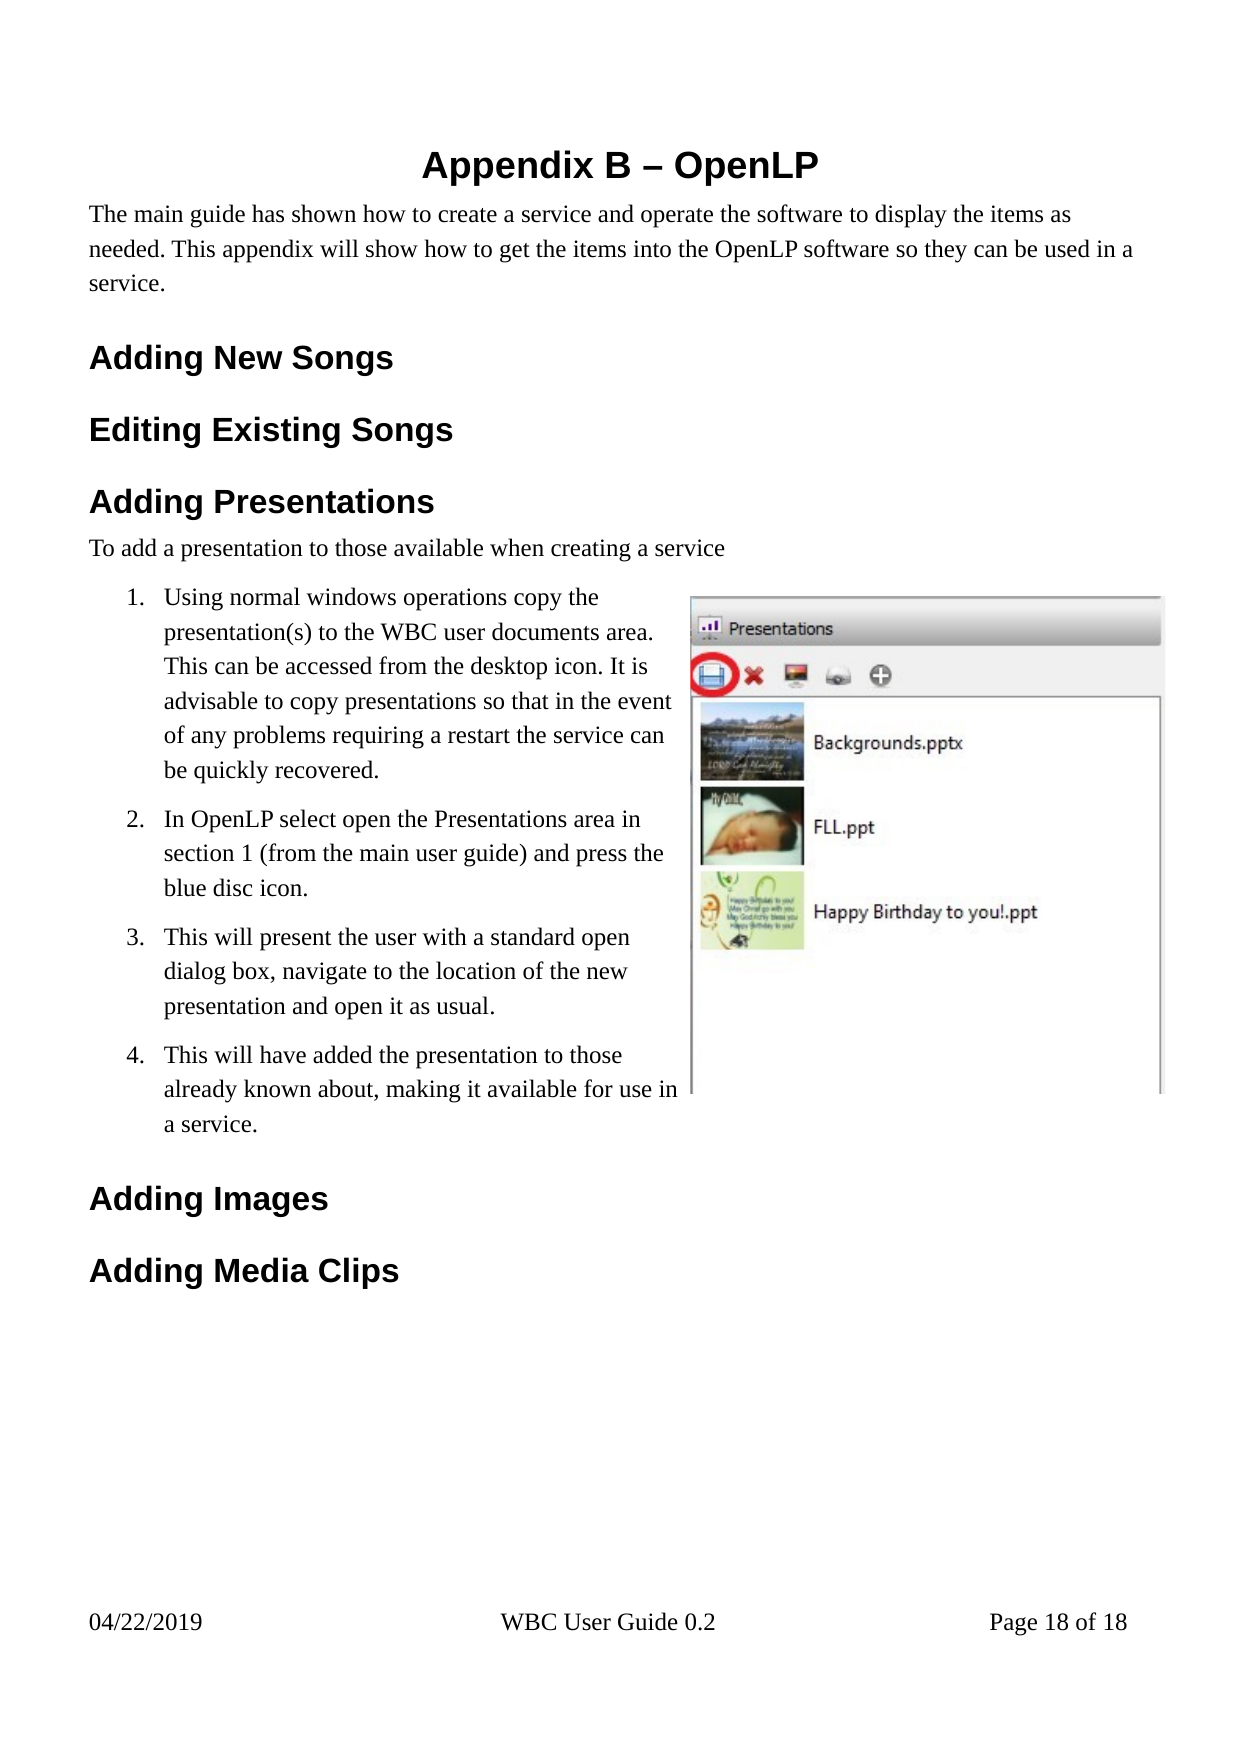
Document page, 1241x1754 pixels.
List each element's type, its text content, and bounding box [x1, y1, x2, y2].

text The main guide has shown how to create a service and operate the software to display the items as needed. This appendix will show how to get the items into the OpenLP software so they can be used in a service. [88, 199, 1152, 297]
list In OpenLP select open the Presentations area in section 1 (from the main user guide) and press the blue disc icon. [126, 804, 690, 901]
text To add a presentation to those available when creating a service [88, 533, 1152, 562]
subtitle Editing Existing Songs [88, 410, 1152, 449]
subtitle Adding New Songs [88, 338, 1152, 377]
subtitle Adding Media Clips [88, 1251, 1152, 1289]
picture [690, 596, 1166, 1094]
list This will present the user with a standard open dialog box, navigate to the location of the new presentation and open it as usual. [126, 922, 690, 1019]
subtitle Adding Presentations [88, 482, 1152, 521]
list This will have added the presentation to those already known about, making it available for use in a service. [126, 1040, 1152, 1137]
list Using normal windows operations copy the presentation(s) to the WBC user documents area. This can be accessed from the desktop icon. It is advisable to copy presentations so that in the event of any problems requiring a restart the service can be quickly recovered. [126, 582, 1152, 783]
subtitle Appendix B – OpenLP [88, 143, 1152, 187]
subtitle Adding Images [88, 1179, 1152, 1217]
